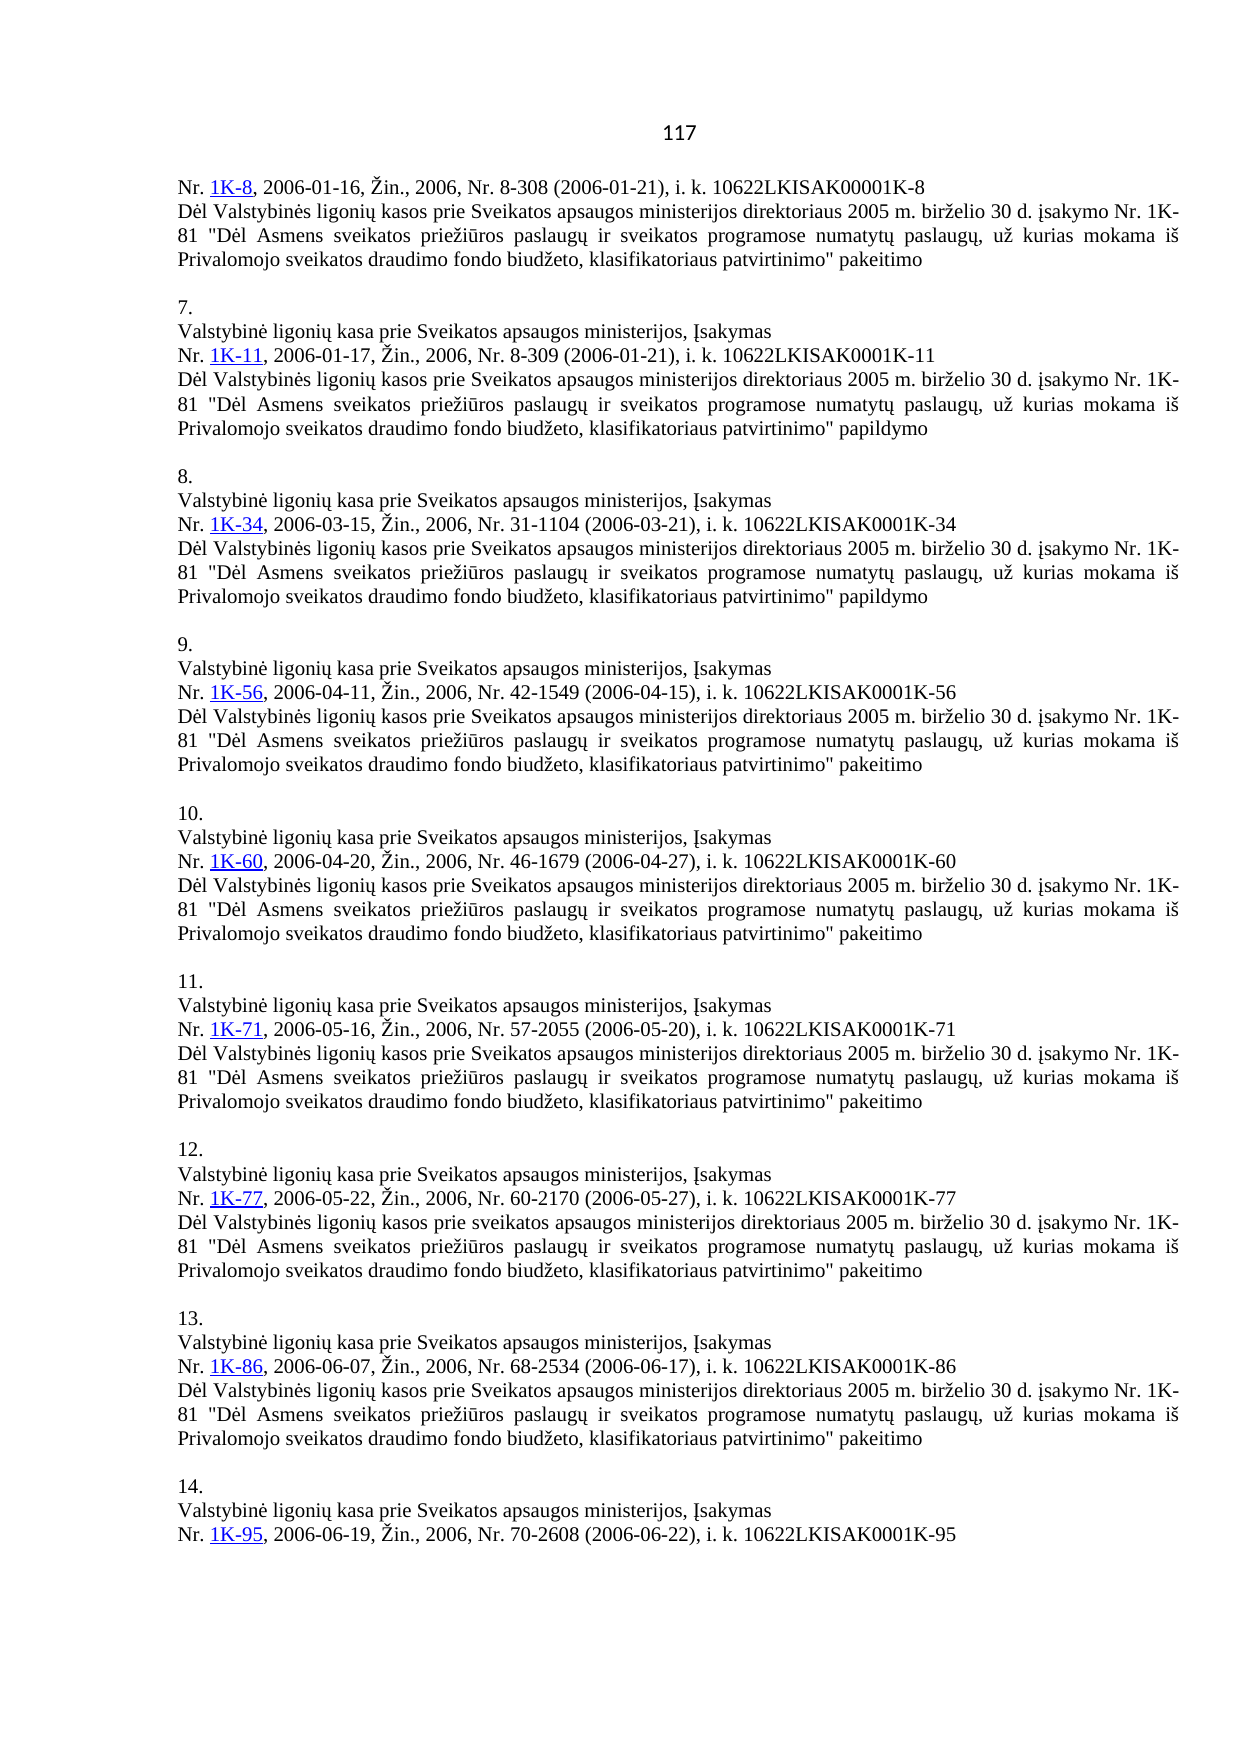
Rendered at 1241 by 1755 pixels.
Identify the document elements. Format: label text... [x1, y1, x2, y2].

text Dėl Valstybinės ligonių kasos prie Sveikatos apsaugos ministerijos direktoriaus 2005 m. birželio 30 d. įsakymo Nr. 1K-81 "Dėl Asmens sveikatos priežiūros paslaugų ir sveikatos programose numatytų paslaugų, už kurias mokama iš Privalomojo sveikatos draudimo fondo biudžeto, klasifikatoriaus patvirtinimo" pakeitimo [177, 704, 1181, 776]
text 11. [177, 969, 1181, 993]
text Nr. 1K-95, 2006-06-19, Žin., 2006, Nr. 70-2608 (2006-06-22), i. k. 10622LKISAK0001K-95 [177, 1522, 1181, 1546]
text Dėl Valstybinės ligonių kasos prie Sveikatos apsaugos ministerijos direktoriaus 2005 m. birželio 30 d. įsakymo Nr. 1K-81 "Dėl Asmens sveikatos priežiūros paslaugų ir sveikatos programose numatytų paslaugų, už kurias mokama iš Privalomojo sveikatos draudimo fondo biudžeto, klasifikatoriaus patvirtinimo" pakeitimo [177, 873, 1181, 945]
text Nr. 1K-77, 2006-05-22, Žin., 2006, Nr. 60-2170 (2006-05-27), i. k. 10622LKISAK0001K-77 [177, 1186, 1181, 1209]
text Nr. 1K-11, 2006-01-17, Žin., 2006, Nr. 8-309 (2006-01-21), i. k. 10622LKISAK0001K-11 [177, 343, 1181, 367]
text Nr. 1K-60, 2006-04-20, Žin., 2006, Nr. 46-1679 (2006-04-27), i. k. 10622LKISAK0001K-60 [177, 849, 1181, 873]
text Dėl Valstybinės ligonių kasos prie Sveikatos apsaugos ministerijos direktoriaus 2005 m. birželio 30 d. įsakymo Nr. 1K-81 "Dėl Asmens sveikatos priežiūros paslaugų ir sveikatos programose numatytų paslaugų, už kurias mokama iš Privalomojo sveikatos draudimo fondo biudžeto, klasifikatoriaus patvirtinimo" papildymo [177, 536, 1181, 608]
text 12. [177, 1137, 1181, 1161]
text 9. [177, 632, 1181, 656]
text Dėl Valstybinės ligonių kasos prie Sveikatos apsaugos ministerijos direktoriaus 2005 m. birželio 30 d. įsakymo Nr. 1K- 81 "Dėl Asmens sveikatos priežiūros paslaugų ir sveikatos programose numatytų paslaugų, už kurias mokama iš Privalomojo sveikatos draudimo fondo biudžeto, klasifikatoriaus patvirtinimo" pakeitimo [177, 199, 1181, 271]
text Valstybinė ligonių kasa prie Sveikatos apsaugos ministerijos, Įsakymas [177, 1498, 1181, 1522]
text Nr. 1K-86, 2006-06-07, Žin., 2006, Nr. 68-2534 (2006-06-17), i. k. 10622LKISAK0001K-86 [177, 1354, 1181, 1378]
text Valstybinė ligonių kasa prie Sveikatos apsaugos ministerijos, Įsakymas [177, 656, 1181, 680]
text Valstybinė ligonių kasa prie Sveikatos apsaugos ministerijos, Įsakymas [177, 824, 1181, 849]
text 10. [177, 801, 1181, 824]
text 14. [177, 1474, 1181, 1498]
text 13. [177, 1306, 1181, 1330]
text Valstybinė ligonių kasa prie Sveikatos apsaugos ministerijos, Įsakymas [177, 1330, 1181, 1354]
text Dėl Valstybinės ligonių kasos prie sveikatos apsaugos ministerijos direktoriaus 2005 m. birželio 30 d. įsakymo Nr. 1K-81 "Dėl Asmens sveikatos priežiūros paslaugų ir sveikatos programose numatytų paslaugų, už kurias mokama iš Privalomojo sveikatos draudimo fondo biudžeto, klasifikatoriaus patvirtinimo" pakeitimo [177, 1209, 1181, 1282]
text 8. [177, 464, 1181, 488]
text 7. [177, 295, 1181, 319]
text Valstybinė ligonių kasa prie Sveikatos apsaugos ministerijos, Įsakymas [177, 993, 1181, 1017]
text Valstybinė ligonių kasa prie Sveikatos apsaugos ministerijos, Įsakymas [177, 319, 1181, 343]
text Nr. 1K-8, 2006-01-16, Žin., 2006, Nr. 8-308 (2006-01-21), i. k. 10622LKISAK00001K-8 [177, 175, 1181, 199]
text Dėl Valstybinės ligonių kasos prie Sveikatos apsaugos ministerijos direktoriaus 2005 m. birželio 30 d. įsakymo Nr. 1K- 81 "Dėl Asmens sveikatos priežiūros paslaugų ir sveikatos programose numatytų paslaugų, už kurias mokama iš Privalomojo sveikatos draudimo fondo biudžeto, klasifikatoriaus patvirtinimo" papildymo [177, 367, 1181, 439]
text Valstybinė ligonių kasa prie Sveikatos apsaugos ministerijos, Įsakymas [177, 1161, 1181, 1186]
text Nr. 1K-71, 2006-05-16, Žin., 2006, Nr. 57-2055 (2006-05-20), i. k. 10622LKISAK0001K-71 [177, 1017, 1181, 1041]
text Valstybinė ligonių kasa prie Sveikatos apsaugos ministerijos, Įsakymas [177, 488, 1181, 512]
text Nr. 1K-56, 2006-04-11, Žin., 2006, Nr. 42-1549 (2006-04-15), i. k. 10622LKISAK0001K-56 [177, 680, 1181, 704]
text Dėl Valstybinės ligonių kasos prie Sveikatos apsaugos ministerijos direktoriaus 2005 m. birželio 30 d. įsakymo Nr. 1K-81 "Dėl Asmens sveikatos priežiūros paslaugų ir sveikatos programose numatytų paslaugų, už kurias mokama iš Privalomojo sveikatos draudimo fondo biudžeto, klasifikatoriaus patvirtinimo" pakeitimo [177, 1041, 1181, 1113]
text Nr. 1K-34, 2006-03-15, Žin., 2006, Nr. 31-1104 (2006-03-21), i. k. 10622LKISAK0001K-34 [177, 512, 1181, 536]
text Dėl Valstybinės ligonių kasos prie Sveikatos apsaugos ministerijos direktoriaus 2005 m. birželio 30 d. įsakymo Nr. 1K-81 "Dėl Asmens sveikatos priežiūros paslaugų ir sveikatos programose numatytų paslaugų, už kurias mokama iš Privalomojo sveikatos draudimo fondo biudžeto, klasifikatoriaus patvirtinimo" pakeitimo [177, 1378, 1181, 1450]
